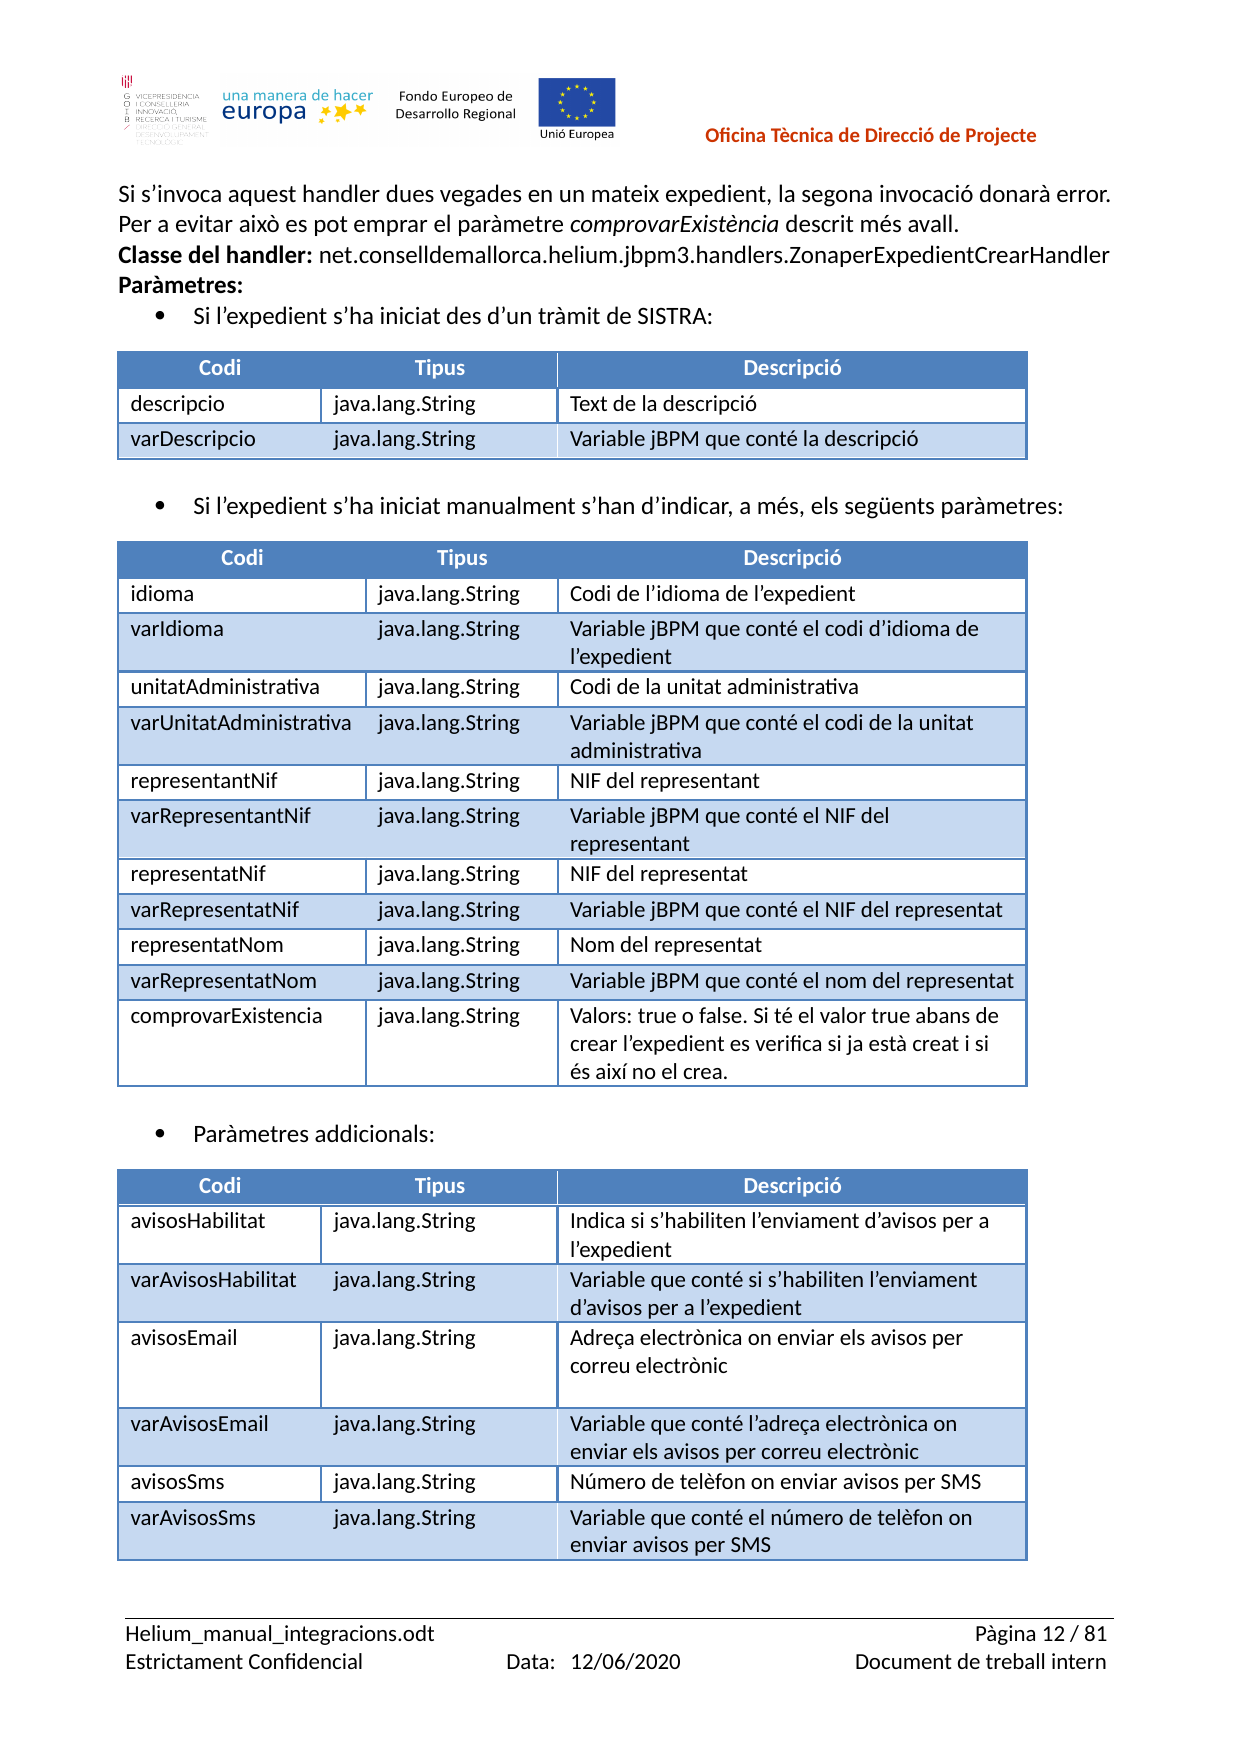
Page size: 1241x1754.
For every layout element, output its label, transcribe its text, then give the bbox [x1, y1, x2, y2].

table_header Tipus [321, 1171, 557, 1204]
table_cell Adreça electrònica on enviar els avisos per correu electrònic [559, 1323, 1025, 1407]
table_cell Text de la descripció [559, 389, 1025, 422]
table_cell comprovarExistencia [119, 1001, 365, 1085]
table_cell java.lang.String [321, 424, 557, 457]
table_cell Variable jBPM que conté el codi de la unitat administrativa [558, 708, 1025, 764]
table_cell idioma [119, 579, 365, 612]
table_header Codi [119, 544, 366, 577]
table_cell NIF del representant [559, 766, 1025, 799]
table_cell java.lang.String [322, 389, 556, 422]
picture [118, 73, 213, 147]
table_cell java.lang.String [321, 1409, 557, 1465]
table_cell Variable jBPM que conté el NIF del representat [558, 895, 1025, 928]
table_cell varAvisosSms [119, 1503, 321, 1559]
table_cell varRepresentantNif [119, 801, 366, 857]
table_header Codi [119, 1171, 321, 1204]
table_cell java.lang.String [367, 860, 557, 893]
list Si l’expedient s’ha iniciat des d’un tràmit de SISTRA: [156, 300, 1122, 330]
table_cell java.lang.String [366, 801, 558, 857]
table_header Tipus [366, 544, 558, 577]
table_cell java.lang.String [367, 579, 557, 612]
text Paràmetres: [118, 269, 1122, 300]
table_cell java.lang.String [366, 895, 558, 928]
table_cell avisosEmail [119, 1323, 320, 1407]
table_cell Indica si s’habiliten l’enviament d’avisos per a l’expedient [559, 1207, 1025, 1263]
table_cell avisosSms [119, 1467, 320, 1501]
table_cell varIdioma [119, 614, 366, 670]
table_cell Variable que conté l’adreça electrònica on enviar els avisos per correu electrònic [558, 1409, 1025, 1465]
table_cell java.lang.String [322, 1323, 556, 1407]
table_cell Variable que conté el número de telèfon on enviar avisos per SMS [558, 1503, 1025, 1559]
table_cell representantNif [119, 766, 365, 799]
text Si s’invoca aquest handler dues vegades en un mateix expedient, la segona invocació donarà error. Per a evitar això es pot emprar el paràmetre comprovarExistència descrit més avall. [118, 178, 1122, 239]
table_cell avisosHabilitat [119, 1207, 320, 1263]
table_cell java.lang.String [367, 1001, 557, 1085]
table_header Descripció [558, 544, 1025, 577]
table_cell java.lang.String [367, 930, 557, 964]
table_cell unitatAdministrativa [119, 673, 365, 706]
table_cell Número de telèfon on enviar avisos per SMS [559, 1467, 1025, 1501]
picture [219, 73, 621, 147]
table_cell java.lang.String [322, 1207, 556, 1263]
list Si l’expedient s’ha iniciat manualment s’han d’indicar, a més, els següents paràmetres: [156, 490, 1122, 521]
table_cell NIF del representat [559, 860, 1025, 893]
table_cell Codi de l’idioma de l’expedient [559, 579, 1025, 612]
table_cell representatNom [119, 930, 365, 964]
table_header Descripció [558, 353, 1025, 387]
table_cell varRepresentatNom [119, 966, 366, 999]
table_cell Variable jBPM que conté el codi d’idioma de l’expedient [558, 614, 1025, 670]
table_cell Variable jBPM que conté la descripció [558, 424, 1025, 457]
table_cell varRepresentatNif [119, 895, 366, 928]
table_cell varAvisosEmail [119, 1409, 321, 1465]
table_cell java.lang.String [366, 966, 558, 999]
table_cell Variable jBPM que conté el nom del representat [558, 966, 1025, 999]
table_cell java.lang.String [366, 614, 558, 670]
table_cell Variable que conté si s’habiliten l’enviament d’avisos per a l’expedient [558, 1265, 1025, 1321]
table_cell varAvisosHabilitat [119, 1265, 321, 1321]
table_cell Codi de la unitat administrativa [559, 673, 1025, 706]
table_cell descripcio [119, 389, 320, 422]
table_cell representatNif [119, 860, 365, 893]
table_header Tipus [321, 353, 557, 387]
table_cell java.lang.String [367, 766, 557, 799]
table_cell java.lang.String [322, 1467, 556, 1501]
table_header Codi [119, 353, 321, 387]
table_cell varDescripcio [119, 424, 321, 457]
table_header Descripció [558, 1171, 1025, 1204]
table_cell varUnitatAdministrativa [119, 708, 366, 764]
table_cell java.lang.String [367, 673, 557, 706]
table_cell Valors: true o false. Si té el valor true abans de crear l’expedient es verifica si ja està creat i si és així no el crea. [559, 1001, 1025, 1085]
list Paràmetres addicionals: [156, 1118, 1122, 1148]
text Classe del handler: net.conselldemallorca.helium.jbpm3.handlers.ZonaperExpedientCrearHandler [118, 239, 1122, 269]
table_cell java.lang.String [321, 1265, 557, 1321]
table_cell java.lang.String [321, 1503, 557, 1559]
table_cell Nom del representat [559, 930, 1025, 964]
table_cell java.lang.String [366, 708, 558, 764]
table_cell Variable jBPM que conté el NIF del representant [558, 801, 1025, 857]
